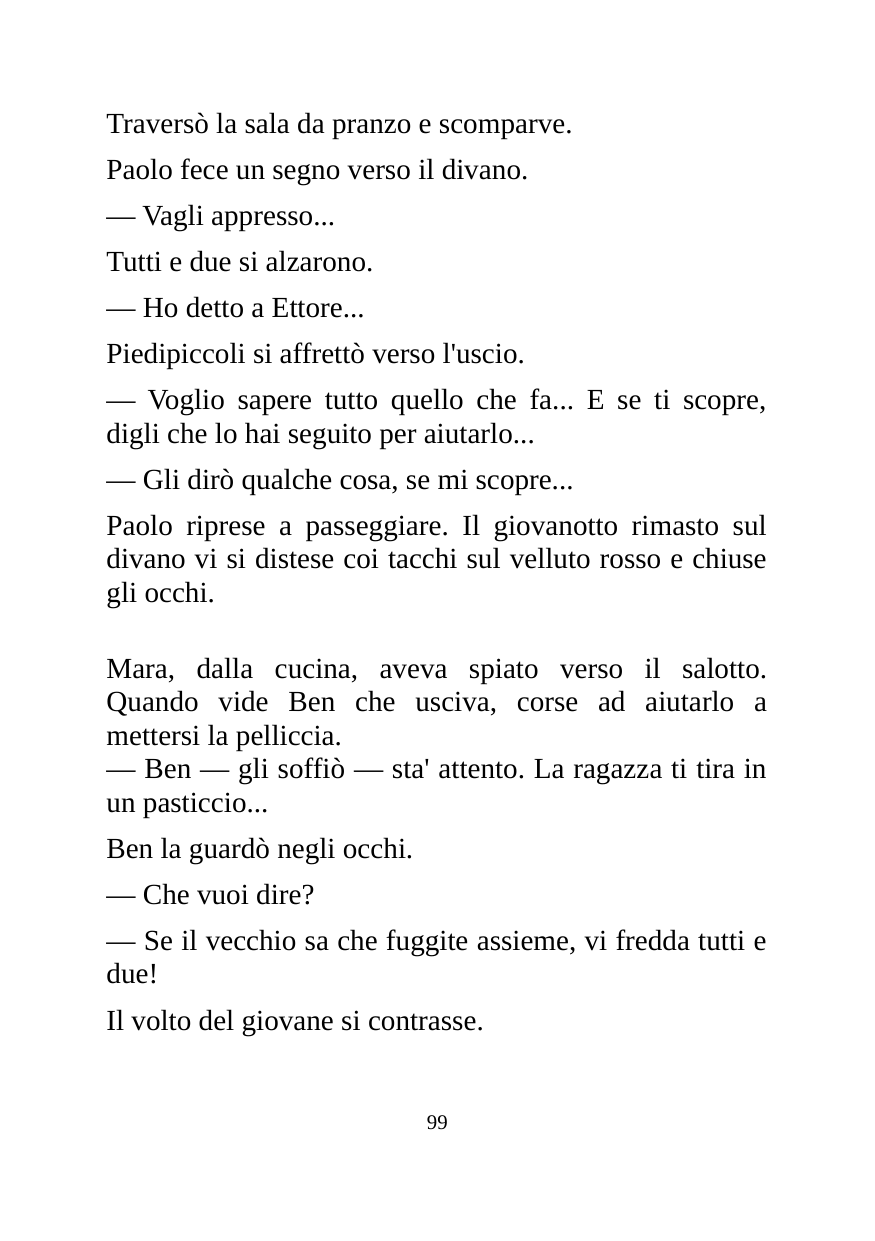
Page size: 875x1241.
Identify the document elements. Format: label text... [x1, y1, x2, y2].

text — Ben — gli soffiò — sta' attento. La ragazza ti tira in un pasticcio... [106, 751, 768, 818]
text — Ho detto a Ettore... [106, 290, 768, 324]
text Il volto del giovane si contrasse. [106, 1003, 768, 1036]
text Ben la guardò negli occhi. [106, 831, 768, 864]
text Paolo fece un segno verso il divano. [106, 152, 768, 186]
text — Che vuoi dire? [106, 877, 768, 911]
text Piedipiccoli si affrettò verso l'uscio. [106, 336, 768, 370]
text — Se il vecchio sa che fuggite assieme, vi fredda tutti e due! [106, 923, 768, 990]
text Paolo riprese a passeggiare. Il giovanotto rimasto sul divano vi si distese coi tacchi sul velluto rosso e chiuse gli occhi. [106, 508, 768, 609]
text Tutti e due si alzarono. [106, 244, 768, 278]
text Mara, dalla cucina, aveva spiato verso il salotto. Quando vide Ben che usciva, corse ad aiutarlo a mettersi la pelliccia. [106, 651, 768, 751]
text Traversò la sala da pranzo e scomparve. [106, 106, 768, 140]
text — Voglio sapere tutto quello che fa... E se ti scopre, digli che lo hai seguito per aiutarlo... [106, 382, 768, 449]
text — Vagli appresso... [106, 198, 768, 232]
text — Gli dirò qualche cosa, se mi scopre... [106, 462, 768, 496]
